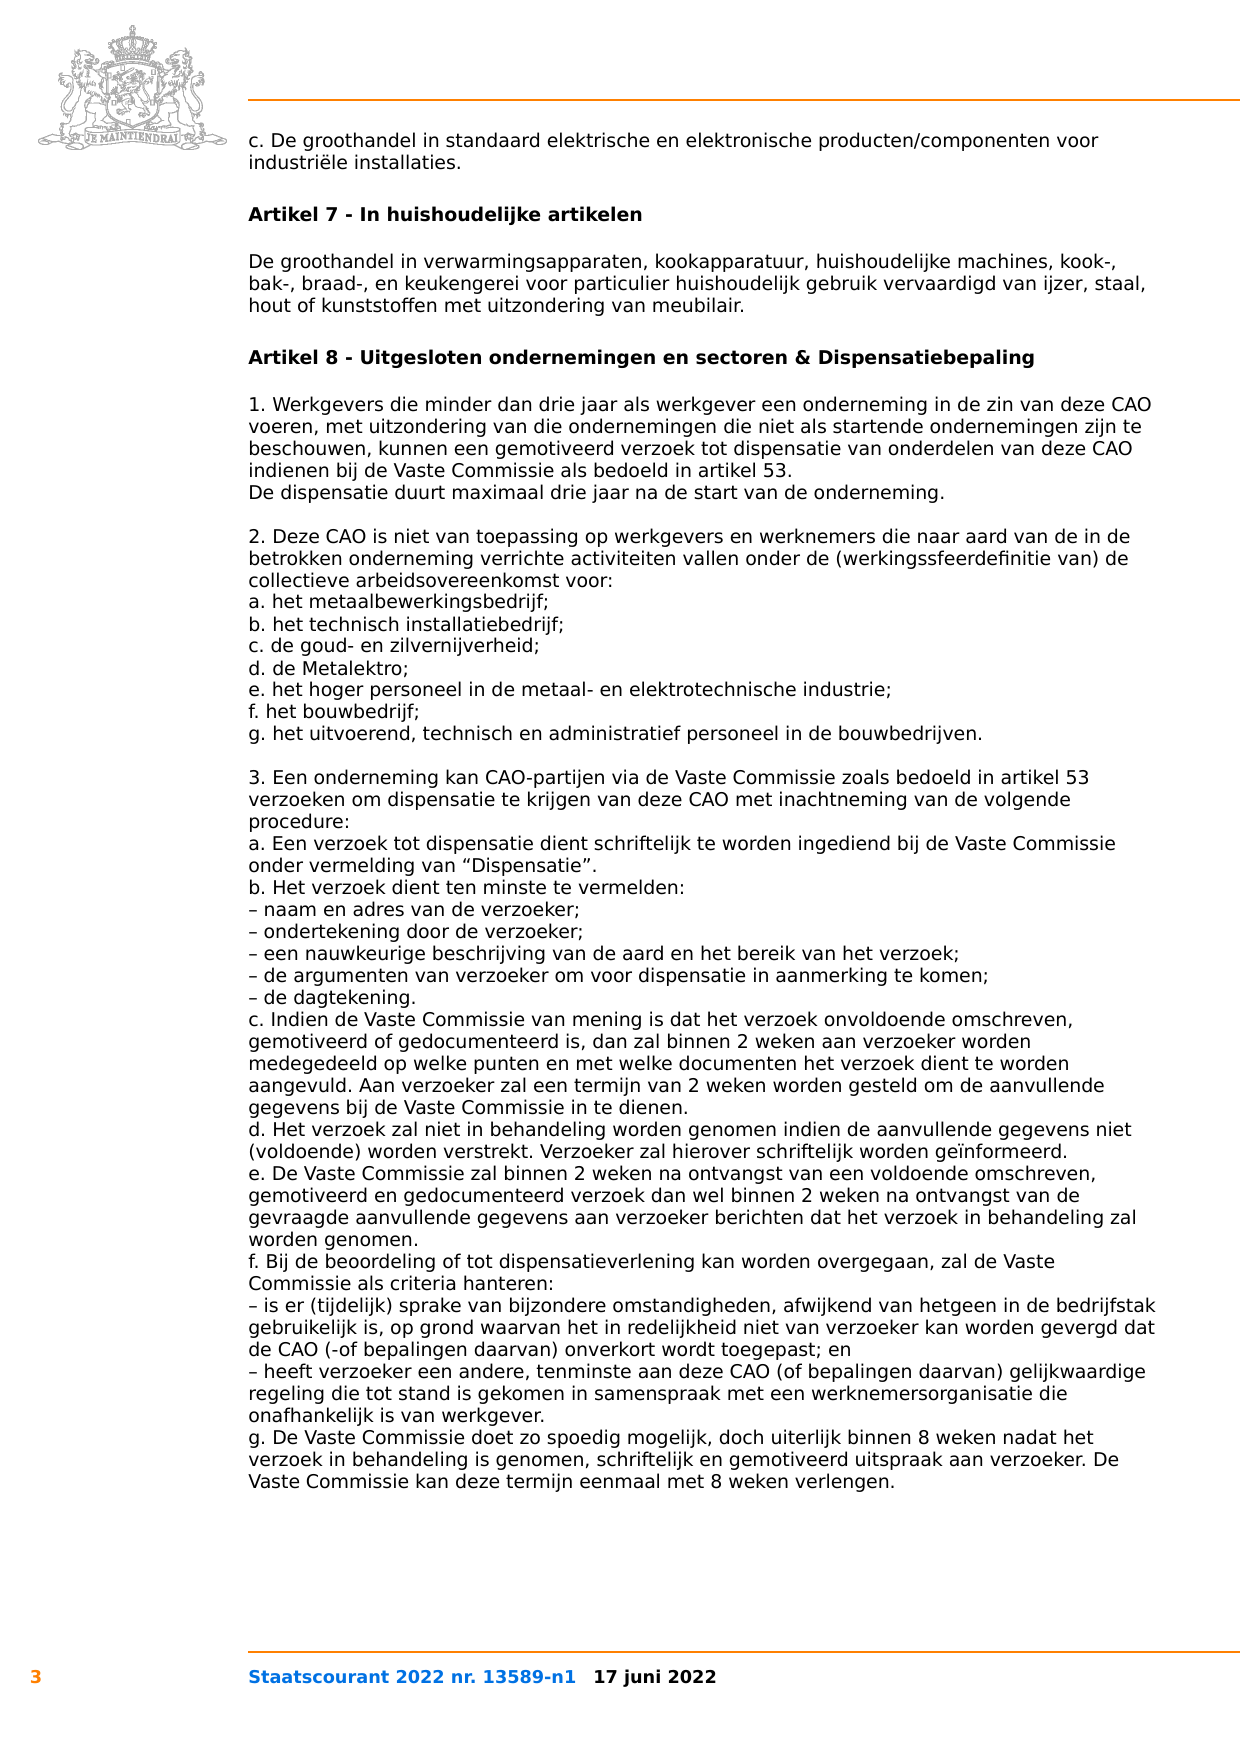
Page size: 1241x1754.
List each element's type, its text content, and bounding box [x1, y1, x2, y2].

text – heeft verzoeker een andere, tenminste aan deze CAO (of bepalingen daarvan) gelijkwaardige regeling die tot stand is gekomen in samenspraak met een werknemersorganisatie die onafhankelijk is van werkgever. [248, 1361, 1163, 1427]
text g. De Vaste Commissie doet zo spoedig mogelijk, doch uiterlijk binnen 8 weken nadat het verzoek in behandeling is genomen, schriftelijk en gemotiveerd uitspraak aan verzoeker. De Vaste Commissie kan deze termijn eenmaal met 8 weken verlengen. [248, 1427, 1163, 1492]
text b. Het verzoek dient ten minste te vermelden: [248, 877, 1163, 899]
text g. het uitvoerend, technisch en administratief personeel in de bouwbedrijven. [248, 723, 1163, 745]
text b. het technisch installatiebedrijf; [248, 613, 1163, 635]
text 1. Werkgevers die minder dan drie jaar als werkgever een onderneming in de zin van deze CAO voeren, met uitzondering van die ondernemingen die niet als startende ondernemingen zijn te beschouwen, kunnen een gemotiveerd verzoek tot dispensatie van onderdelen van deze CAO indienen bij de Vaste Commissie als bedoeld in artikel 53. [248, 394, 1163, 482]
text a. Een verzoek tot dispensatie dient schriftelijk te worden ingediend bij de Vaste Commissie onder vermelding van “Dispensatie”. [248, 833, 1163, 877]
picture [38, 25, 227, 150]
text 3. Een onderneming kan CAO-partijen via de Vaste Commissie zoals bedoeld in artikel 53 verzoeken om dispensatie te krijgen van deze CAO met inachtneming van de volgende procedure: [248, 767, 1163, 833]
text De dispensatie duurt maximaal drie jaar na de start van de onderneming. [248, 482, 1163, 504]
text a. het metaalbewerkingsbedrijf; [248, 591, 1163, 613]
text e. De Vaste Commissie zal binnen 2 weken na ontvangst van een voldoende omschreven, gemotiveerd en gedocumenteerd verzoek dan wel binnen 2 weken na ontvangst van de gevraagde aanvullende gegevens aan verzoeker berichten dat het verzoek in behandeling zal worden genomen. [248, 1163, 1163, 1251]
text c. Indien de Vaste Commissie van mening is dat het verzoek onvoldoende omschreven, gemotiveerd of gedocumenteerd is, dan zal binnen 2 weken aan verzoeker worden medegedeeld op welke punten en met welke documenten het verzoek dient te worden aangevuld. Aan verzoeker zal een termijn van 2 weken worden gesteld om de aanvullende gegevens bij de Vaste Commissie in te dienen. [248, 1009, 1163, 1119]
text De groothandel in verwarmingsapparaten, kookapparatuur, huishoudelijke machines, kook-, bak-, braad-, en keukengerei voor particulier huishoudelijk gebruik vervaardigd van ijzer, staal, hout of kunststoffen met uitzondering van meubilair. [248, 251, 1163, 317]
subtitle Artikel 7 - In huishoudelijke artikelen [248, 204, 1163, 226]
text c. De groothandel in standaard elektrische en elektronische producten/componenten voor industriële installaties. [248, 130, 1163, 174]
text – naam en adres van de verzoeker; [248, 899, 1163, 921]
text e. het hoger personeel in de metaal- en elektrotechnische industrie; [248, 679, 1163, 701]
text – de argumenten van verzoeker om voor dispensatie in aanmerking te komen; [248, 965, 1163, 987]
text c. de goud- en zilvernijverheid; [248, 635, 1163, 657]
text d. de Metalektro; [248, 657, 1163, 679]
text – de dagtekening. [248, 987, 1163, 1009]
text – is er (tijdelijk) sprake van bijzondere omstandigheden, afwijkend van hetgeen in de bedrijfstak gebruikelijk is, op grond waarvan het in redelijkheid niet van verzoeker kan worden gevergd dat de CAO (-of bepalingen daarvan) onverkort wordt toegepast; en [248, 1295, 1163, 1361]
text 2. Deze CAO is niet van toepassing op werkgevers en werknemers die naar aard van de in de betrokken onderneming verrichte activiteiten vallen onder de (werkingssfeerdefinitie van) de collectieve arbeidsovereenkomst voor: [248, 526, 1163, 591]
text f. het bouwbedrijf; [248, 701, 1163, 723]
text d. Het verzoek zal niet in behandeling worden genomen indien de aanvullende gegevens niet (voldoende) worden verstrekt. Verzoeker zal hierover schriftelijk worden geïnformeerd. [248, 1119, 1163, 1163]
text f. Bij de beoordeling of tot dispensatieverlening kan worden overgegaan, zal de Vaste Commissie als criteria hanteren: [248, 1251, 1163, 1295]
text – ondertekening door de verzoeker; [248, 921, 1163, 943]
subtitle Artikel 8 - Uitgesloten ondernemingen en sectoren & Dispensatiebepaling [248, 347, 1163, 369]
text – een nauwkeurige beschrijving van de aard en het bereik van het verzoek; [248, 943, 1163, 965]
